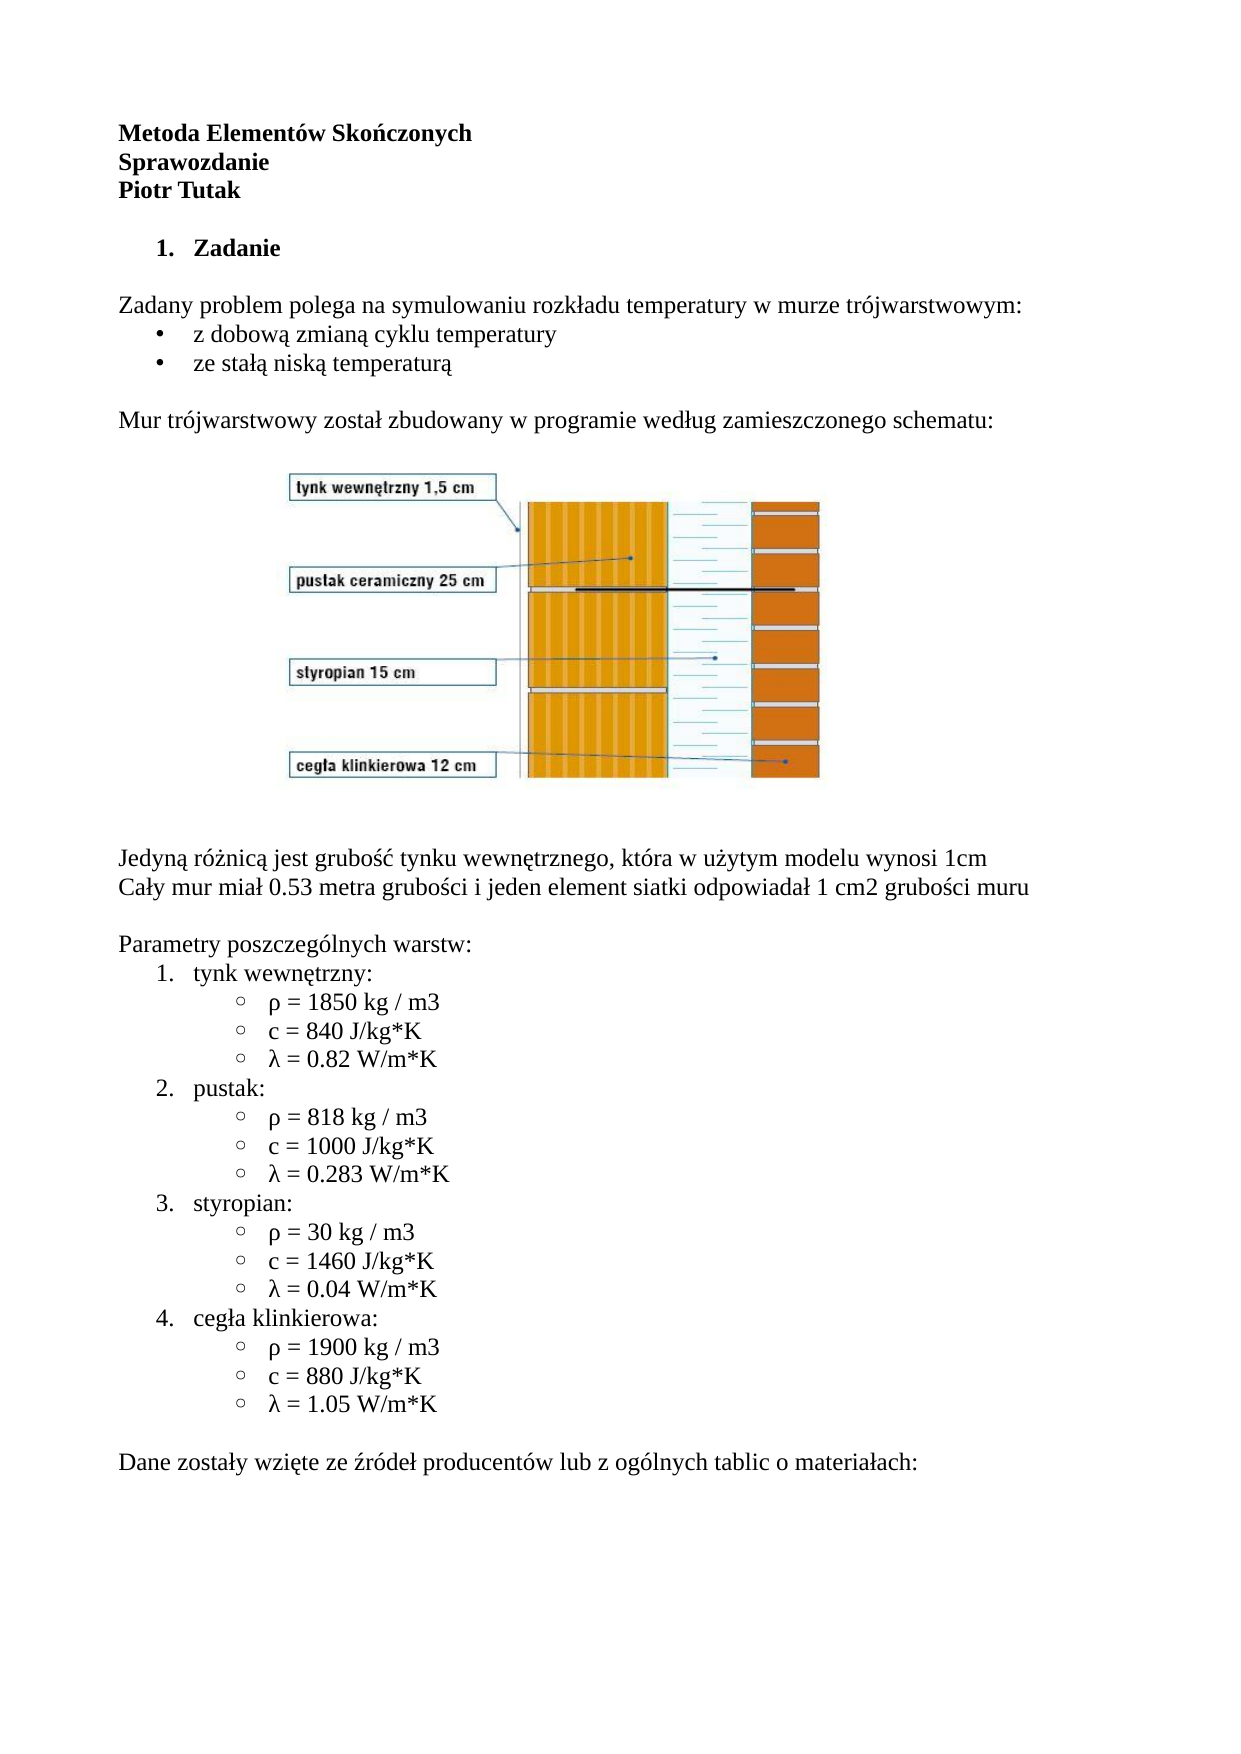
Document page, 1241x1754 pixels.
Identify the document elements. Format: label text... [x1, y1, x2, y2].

list ρ = 1900 kg / m3 [231, 1332, 1122, 1361]
list λ = 0.04 W/m*K [231, 1274, 1122, 1303]
list ρ = 818 kg / m3 [231, 1102, 1122, 1131]
list λ = 0.82 W/m*K [231, 1044, 1122, 1073]
list ρ = 1850 kg / m3 [231, 987, 1122, 1016]
text Parametry poszczególnych warstw: [118, 929, 1122, 958]
text Dane zostały wzięte ze źródeł producentów lub z ogólnych tablic o materiałach: [118, 1447, 1122, 1476]
text Mur trójwarstwowy został zbudowany w programie według zamieszczonego schematu: [118, 406, 1122, 434]
list ρ = 30 kg / m3 [231, 1217, 1122, 1246]
list Zadanie [156, 233, 1122, 262]
text Cały mur miał 0.53 metra grubości i jeden element siatki odpowiadał 1 cm2 grubości muru [118, 872, 1122, 901]
list z dobową zmianą cyklu temperatury [156, 319, 1122, 348]
list c = 840 J/kg*K [231, 1016, 1122, 1044]
list λ = 0.283 W/m*K [231, 1159, 1122, 1188]
list c = 880 J/kg*K [231, 1361, 1122, 1389]
list λ = 1.05 W/m*K [231, 1389, 1122, 1418]
list tynk wewnętrzny: [156, 958, 1122, 987]
list c = 1460 J/kg*K [231, 1246, 1122, 1274]
text Jedyną różnicą jest grubość tynku wewnętrznego, która w użytym modelu wynosi 1cm [118, 843, 1122, 872]
text Zadany problem polega na symulowaniu rozkładu temperatury w murze trójwarstwowym: [118, 291, 1122, 319]
picture [276, 457, 828, 815]
list c = 1000 J/kg*K [231, 1131, 1122, 1159]
list styropian: [156, 1188, 1122, 1217]
text Metoda Elementów Skończonych [118, 118, 1122, 147]
text Sprawozdanie Piotr Tutak [118, 147, 1122, 204]
list ze stałą niską temperaturą [156, 348, 1122, 377]
list pustak: [156, 1073, 1122, 1102]
list cegła klinkierowa: [156, 1303, 1122, 1332]
